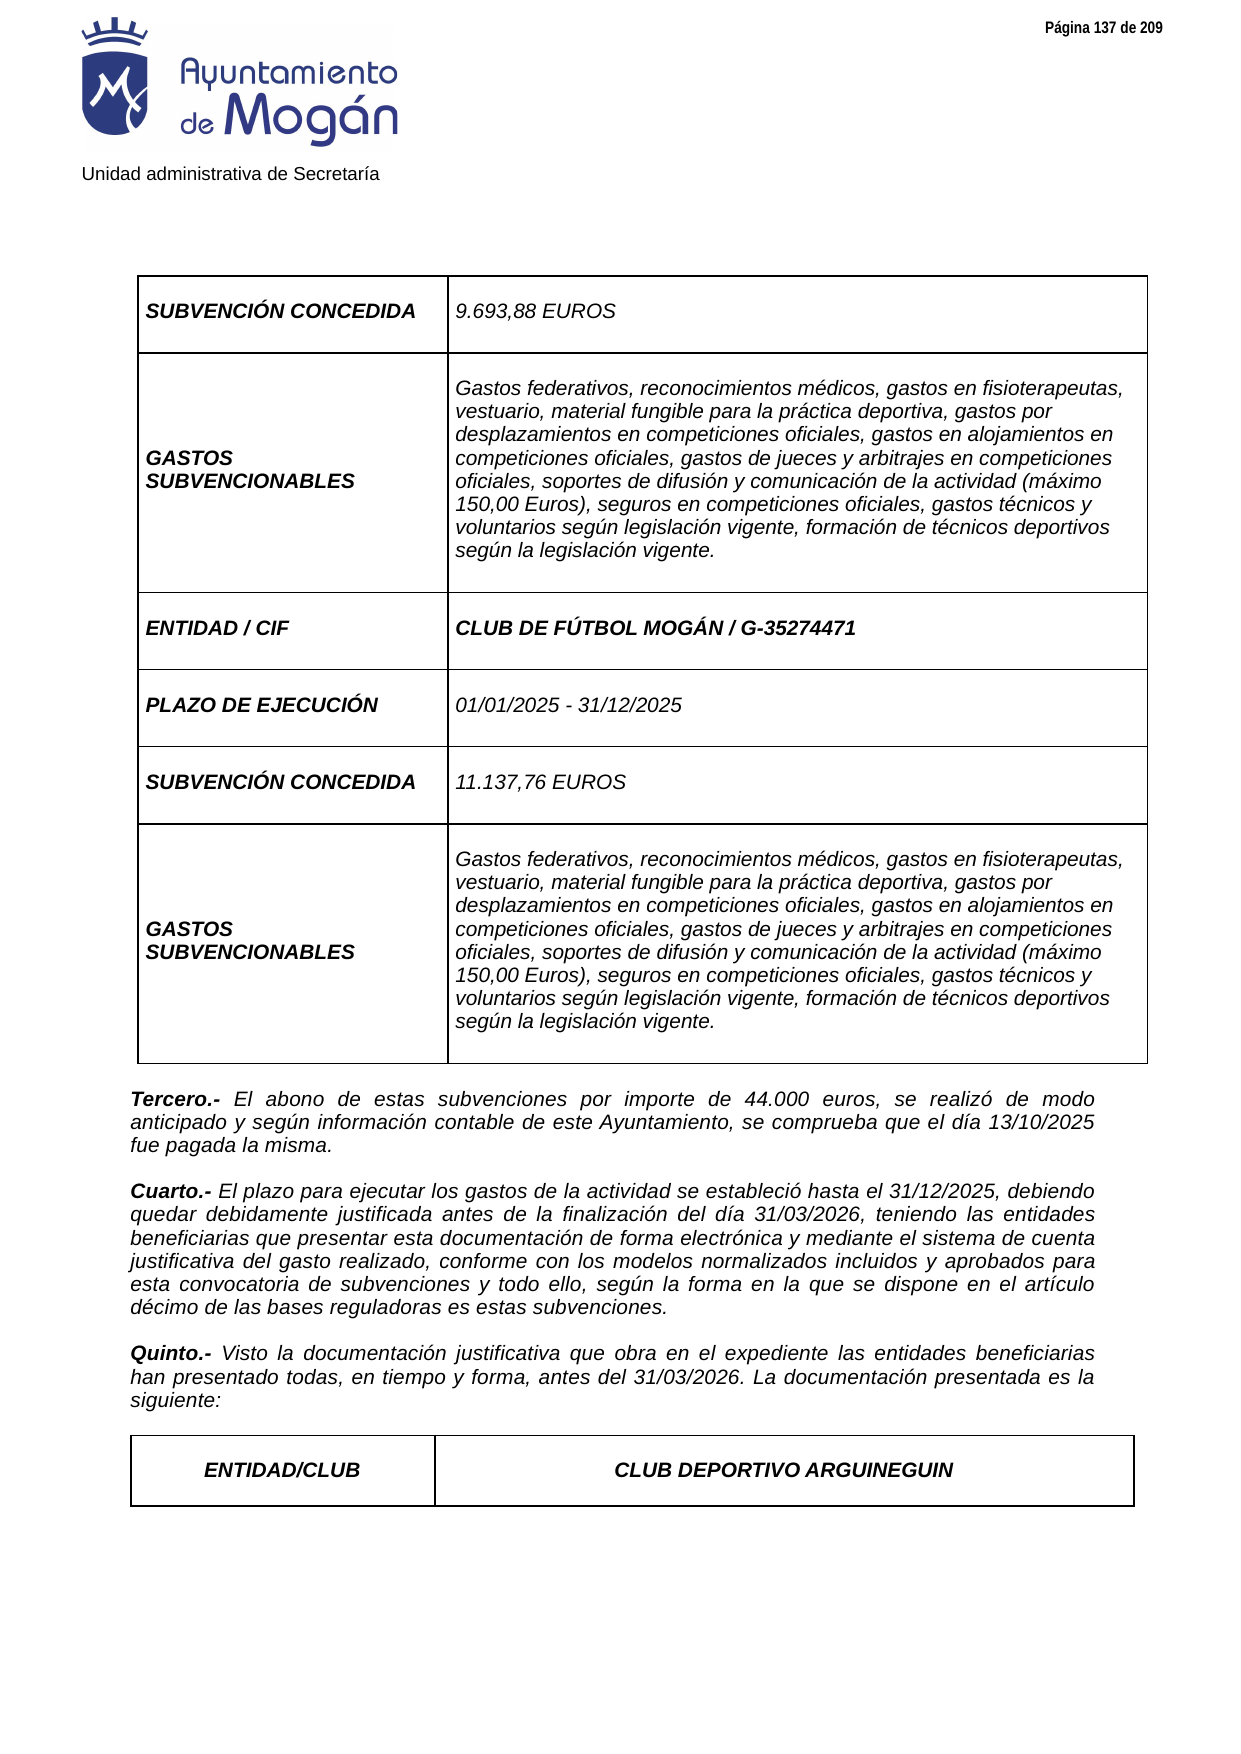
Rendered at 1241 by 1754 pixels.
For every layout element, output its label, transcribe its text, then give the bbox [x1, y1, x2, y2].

text Cuarto.- El plazo para ejecutar los gastos de la actividad se estableció hasta el 31/12/2025, debiendo quedar debidamente justificada antes de la finalización del día 31/03/2026, teniendo las entidades beneficiarias que presentar esta documentación de forma electrónica y mediante el sistema de cuenta justificativa del gasto realizado, conforme con los modelos normalizados incluidos y aprobados para esta convocatoria de subvenciones y todo ello, según la forma en la que se dispone en el artículo décimo de las bases reguladoras es estas subvenciones. [130, 1180, 1099, 1319]
table_cell 9.693,88 EUROS [449, 277, 1147, 352]
table_cell 01/01/2025 - 31/12/2025 [449, 670, 1147, 746]
text Quinto.- Visto la documentación justificativa que obra en el expediente las entidades beneficiarias han presentado todas, en tiempo y forma, antes del 31/03/2026. La documentación presentada es la siguiente: [130, 1342, 1099, 1412]
table_cell SUBVENCIÓN CONCEDIDA [139, 747, 447, 823]
text Tercero.- El abono de estas subvenciones por importe de 44.000 euros, se realizó de modo anticipado y según información contable de este Ayuntamiento, se comprueba que el día 13/10/2025 fue pagada la misma. [130, 1087, 1099, 1157]
table_cell SUBVENCIÓN CONCEDIDA [139, 277, 447, 352]
table_cell GASTOS SUBVENCIONABLES [139, 354, 447, 592]
picture [81, 17, 398, 153]
table_cell CLUB DE FÚTBOL MOGÁN / G-35274471 [449, 593, 1147, 669]
table_header ENTIDAD/CLUB [132, 1436, 434, 1505]
table_cell PLAZO DE EJECUCIÓN [139, 670, 447, 746]
table_cell Gastos federativos, reconocimientos médicos, gastos en fisioterapeutas, vestuario, material fungible para la práctica deportiva, gastos por desplazamientos en competiciones oficiales, gastos en alojamientos en competiciones oficiales, gastos de jueces y arbitrajes en competiciones oficiales, soportes de difusión y comunicación de la actividad (máximo 150,00 Euros), seguros en competiciones oficiales, gastos técnicos y voluntarios según legislación vigente, formación de técnicos deportivos según la legislación vigente. [449, 825, 1147, 1063]
table_cell ENTIDAD / CIF [139, 593, 447, 669]
table_cell 11.137,76 EUROS [449, 747, 1147, 823]
table_cell GASTOS SUBVENCIONABLES [139, 825, 447, 1063]
table_cell Gastos federativos, reconocimientos médicos, gastos en fisioterapeutas, vestuario, material fungible para la práctica deportiva, gastos por desplazamientos en competiciones oficiales, gastos en alojamientos en competiciones oficiales, gastos de jueces y arbitrajes en competiciones oficiales, soportes de difusión y comunicación de la actividad (máximo 150,00 Euros), seguros en competiciones oficiales, gastos técnicos y voluntarios según legislación vigente, formación de técnicos deportivos según la legislación vigente. [449, 354, 1147, 592]
table_header CLUB DEPORTIVO ARGUINEGUIN [436, 1436, 1133, 1505]
